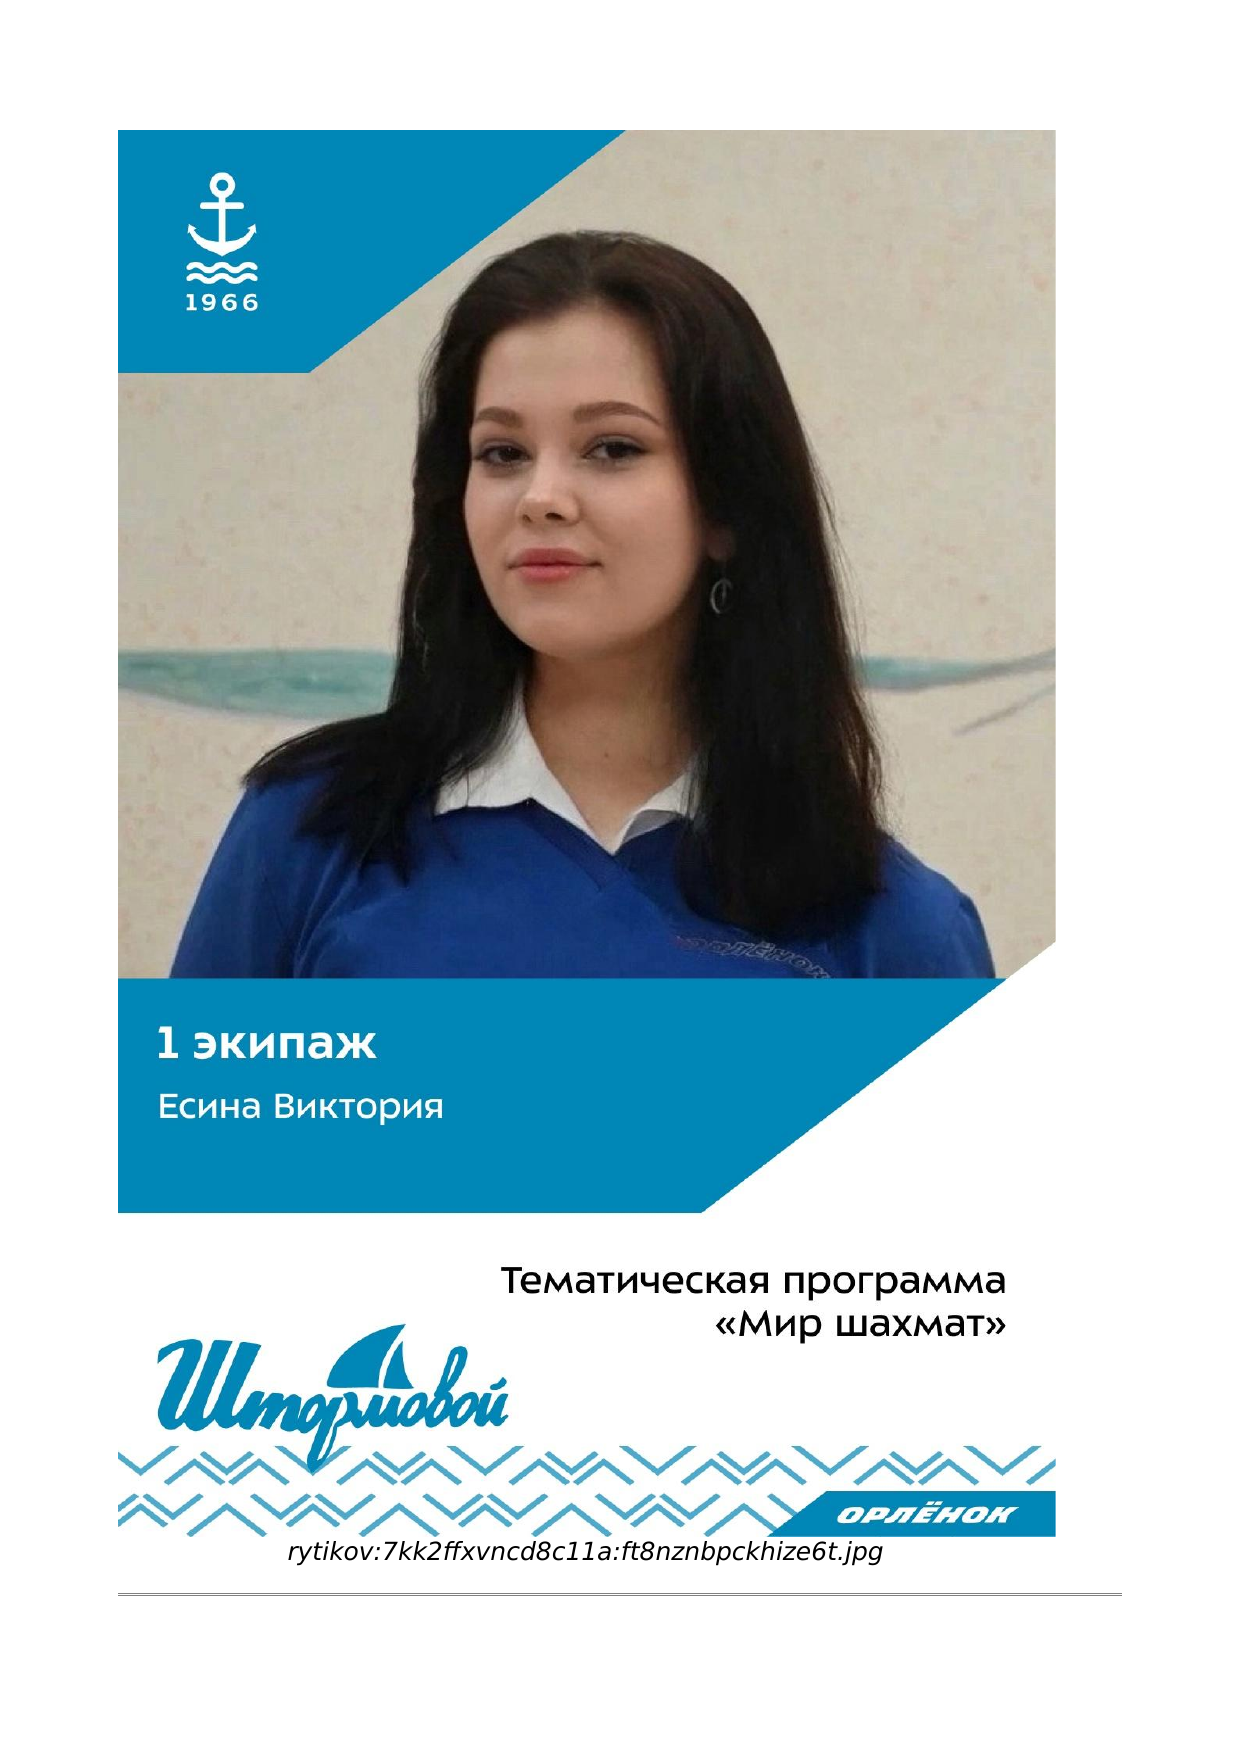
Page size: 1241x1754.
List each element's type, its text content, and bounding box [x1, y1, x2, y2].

picture [249, 1033, 274, 1059]
picture [297, 1098, 316, 1118]
picture [160, 1094, 195, 1118]
picture [194, 1033, 217, 1059]
picture [425, 1098, 442, 1118]
picture [380, 1098, 422, 1125]
text rytikov:7kk2ffxvncd8c11a:ft8nznbpckhize6t.jpg [118, 1537, 1056, 1566]
picture [319, 1098, 356, 1118]
picture [187, 294, 196, 311]
picture [913, 1500, 1018, 1524]
picture [280, 1033, 304, 1060]
picture [158, 1026, 178, 1059]
picture [356, 1097, 377, 1118]
picture [243, 293, 258, 311]
picture [186, 260, 258, 284]
picture [837, 1506, 917, 1525]
picture [202, 294, 216, 311]
picture [187, 172, 256, 256]
picture [221, 1098, 260, 1118]
picture [198, 1098, 217, 1118]
picture [222, 294, 237, 311]
picture [275, 1094, 294, 1118]
picture [308, 1032, 376, 1059]
picture [220, 1033, 245, 1060]
picture [118, 130, 1056, 1537]
